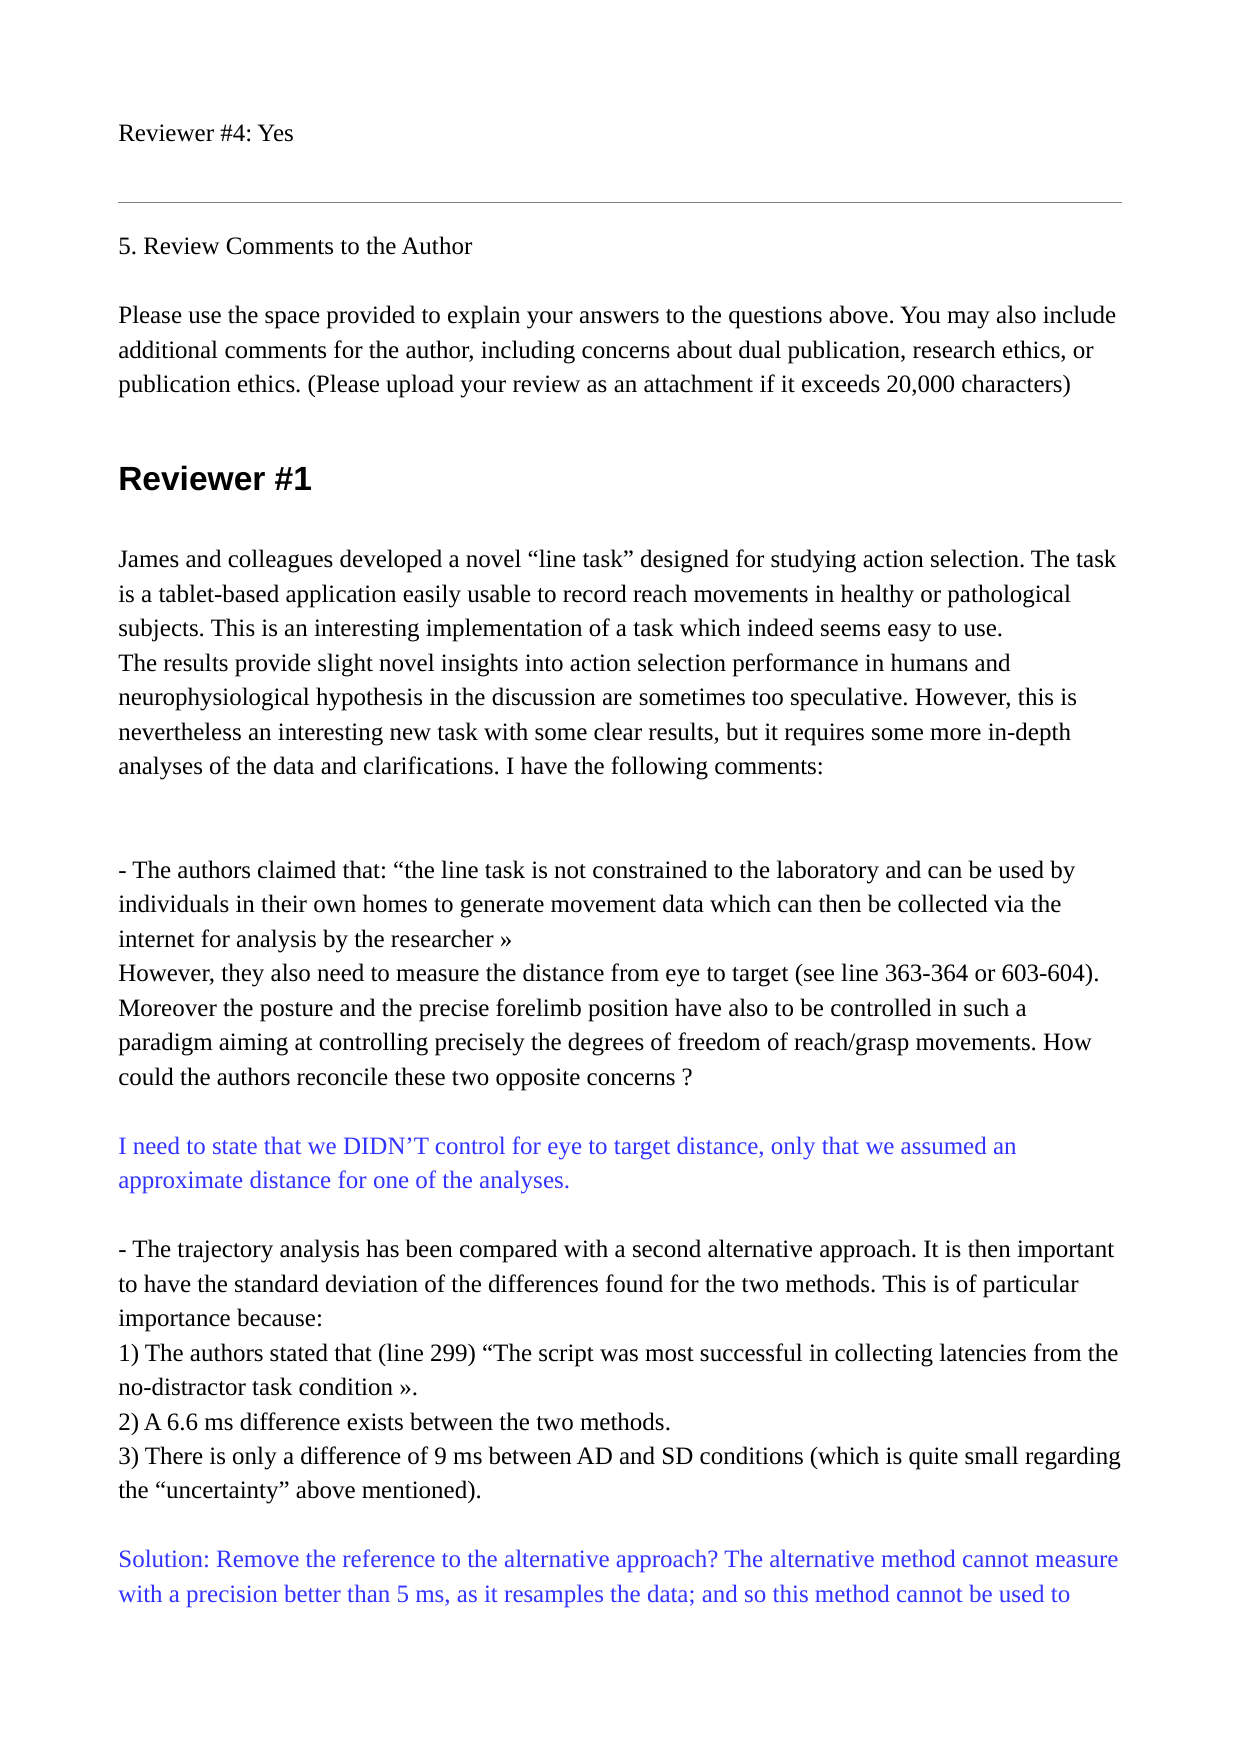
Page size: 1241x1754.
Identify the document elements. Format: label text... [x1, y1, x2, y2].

text - The trajectory analysis has been compared with a second alternative approach. It is then important to have the standard deviation of the differences found for the two methods. This is of particular importance because: 1) The authors stated that (line 299) “The script was most successful in collecting latencies from the no-distractor task condition ». 2) A 6.6 ms difference exists between the two methods. 3) There is only a difference of 9 ms between AD and SD conditions (which is quite small regarding the “uncertainty” above mentioned). [118, 1200, 1122, 1504]
text I need to state that we DIDN’T control for eye to target distance, only that we assumed an approximate distance for one of the analyses. [118, 1131, 1122, 1194]
text James and colleagues developed a novel “line task” designed for studying action selection. The task is a tablet-based application easily usable to record reach movements in healthy or pathological subjects. This is an interesting implementation of a task which indeed seems easy to use. The results provide slight novel insights into action selection performance in humans and neurophysiological hypothesis in the discussion are sometimes too speculative. However, this is nevertheless an interesting new task with some clear results, but it requires some more in-depth analyses of the data and clarifications. I have the following comments: - The authors claimed that: “the line task is not constrained to the laboratory and can be used by individuals in their own homes to generate movement data which can then be collected via the internet for analysis by the researcher » However, they also need to measure the distance from eye to target (see line 363-364 or 603-604). Moreover the posture and the precise forelimb position have also to be controlled in such a paradigm aiming at controlling precisely the degrees of freedom of reach/grasp movements. How could the authors reconcile these two opposite concerns ? [118, 544, 1122, 1125]
text 5. Review Comments to the Author Please use the space provided to explain your answers to the questions above. You may also include additional comments for the author, including concerns about dual publication, research ethics, or publication ethics. (Please upload your review as an attachment if it exceeds 20,000 characters) [118, 231, 1122, 398]
text Reviewer #4: Yes [118, 118, 1122, 181]
subtitle Reviewer #1 [118, 459, 1122, 498]
text Solution: Remove the reference to the alternative approach? The alternative method cannot measure with a precision better than 5 ms, as it resamples the data; and so this method cannot be used to [118, 1544, 1122, 1608]
